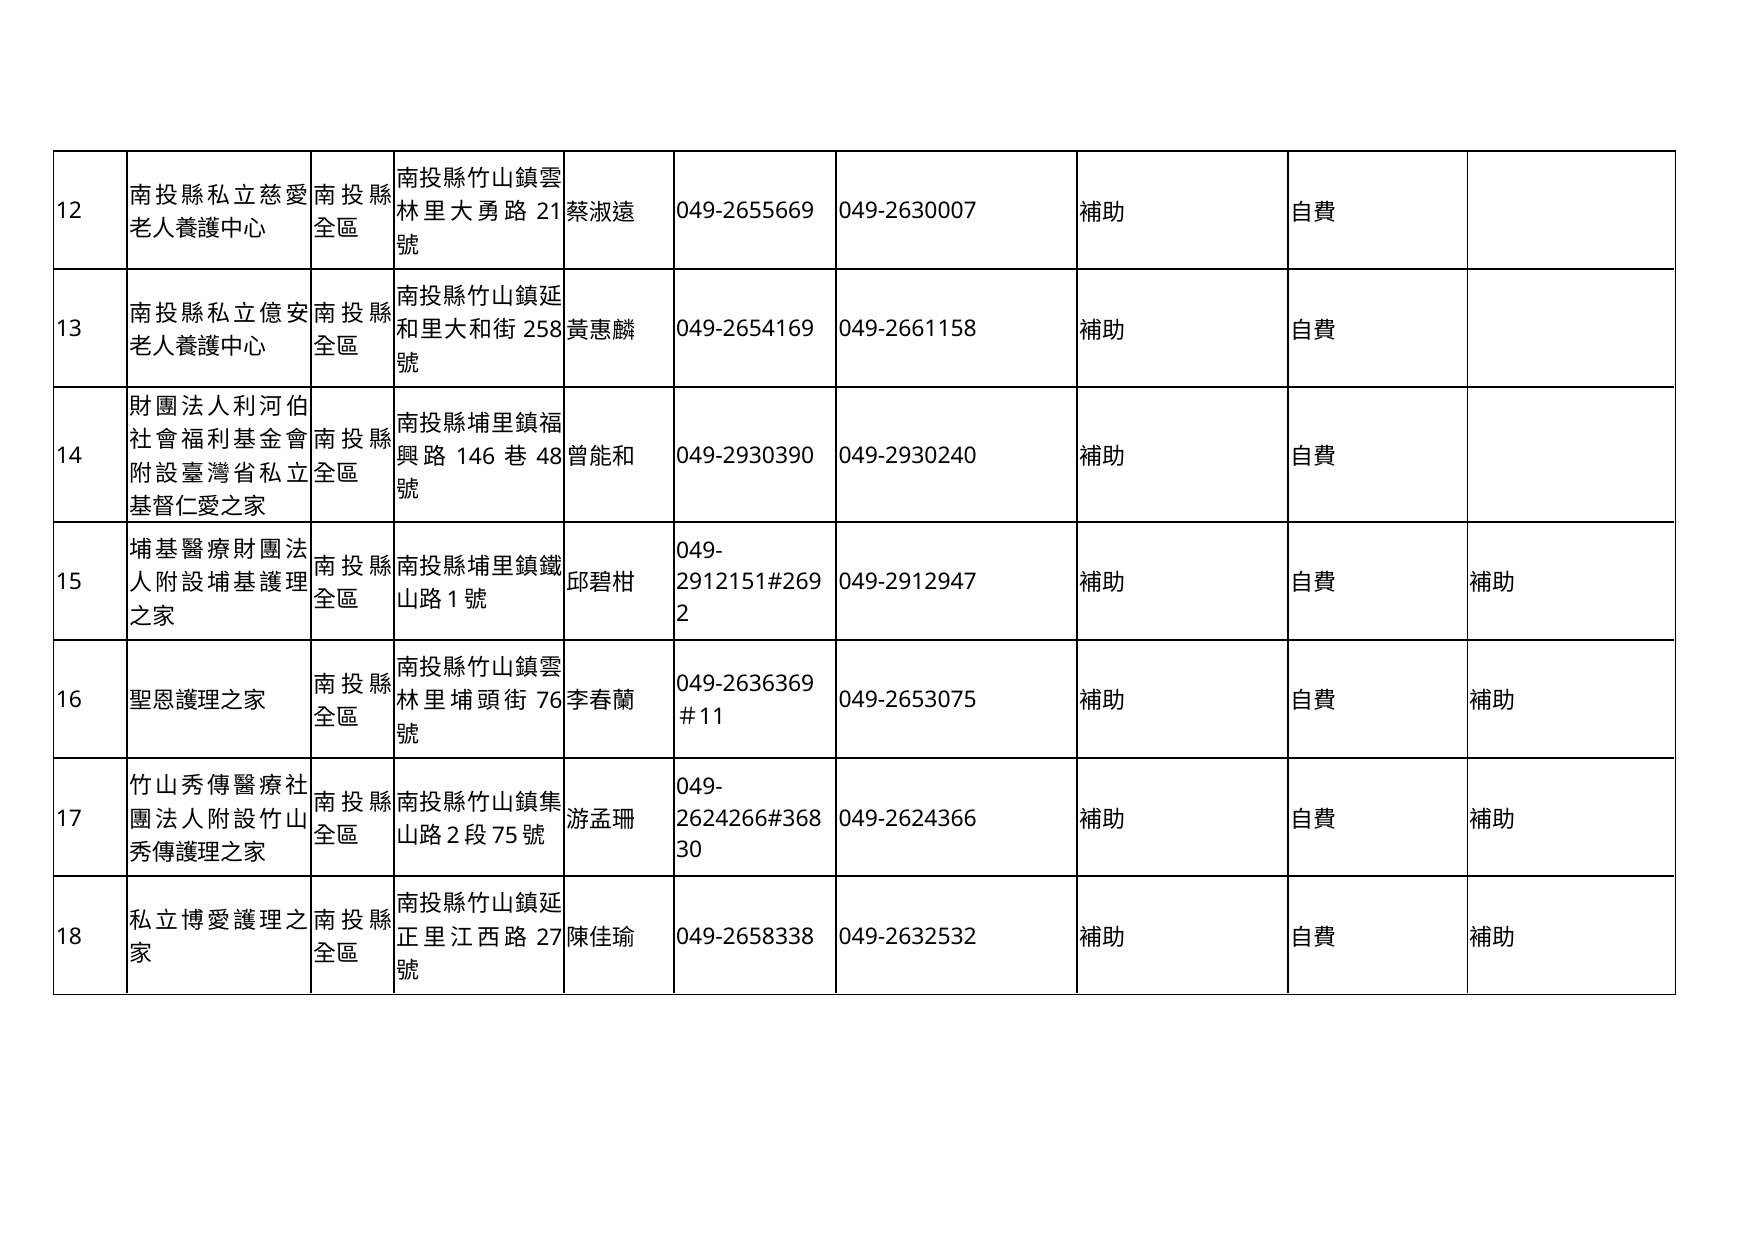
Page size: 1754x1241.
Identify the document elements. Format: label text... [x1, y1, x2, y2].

table_cell 南投縣全區 [312, 641, 393, 757]
table_cell 16 [54, 641, 126, 757]
table_cell [1468, 268, 1675, 386]
table_cell 049-2630007 [837, 152, 1076, 268]
table_cell 補助 [1078, 523, 1287, 639]
table_cell 049-2624366 [837, 759, 1076, 875]
table_cell 黃惠麟 [565, 270, 673, 386]
table_cell 南投縣全區 [312, 877, 393, 993]
table_cell 陳佳瑜 [565, 877, 673, 993]
table_cell 李春蘭 [565, 641, 673, 757]
table_cell 18 [54, 877, 126, 993]
table_cell [1468, 152, 1675, 268]
table_cell 049-2661158 [837, 270, 1076, 386]
table_cell 自費 [1289, 641, 1467, 757]
table_cell [1468, 386, 1675, 521]
table_cell 南投縣埔里鎮福興路146巷48號 [395, 388, 563, 521]
table_cell 聖恩護理之家 [128, 641, 310, 757]
table_cell 15 [54, 523, 126, 639]
table_cell 補助 [1078, 759, 1287, 875]
table_cell 南投縣私立億安老人養護中心 [128, 270, 310, 386]
table_cell 南投縣竹山鎮延正里江西路27號 [395, 877, 563, 993]
table_cell 049-2655669 [675, 152, 835, 268]
table_cell 補助 [1468, 639, 1675, 757]
table_cell 南投縣全區 [312, 152, 393, 268]
table_cell 南投縣私立慈愛老人養護中心 [128, 152, 310, 268]
table_cell 049-2653075 [837, 641, 1076, 757]
table_cell 南投縣竹山鎮延和里大和街258號 [395, 270, 563, 386]
table_cell 049-2624266#36830 [675, 759, 835, 875]
table_cell 049-2912151#2692 [675, 523, 835, 639]
table_cell 南投縣埔里鎮鐵山路1號 [395, 523, 563, 639]
table_cell 曾能和 [565, 388, 673, 521]
table_cell 補助 [1078, 270, 1287, 386]
table_cell 049-2912947 [837, 523, 1076, 639]
table_cell 南投縣竹山鎮集山路2段75號 [395, 759, 563, 875]
table_cell 南投縣全區 [312, 523, 393, 639]
table_cell 補助 [1078, 152, 1287, 268]
table_cell 南投縣全區 [312, 270, 393, 386]
table_cell 蔡淑遠 [565, 152, 673, 268]
table_cell 049-2636369＃11 [675, 641, 835, 757]
table_cell 049-2930240 [837, 388, 1076, 521]
table_cell 財團法人利河伯社會福利基金會附設臺灣省私立基督仁愛之家 [128, 388, 310, 521]
table_cell 自費 [1289, 523, 1467, 639]
table_cell 14 [54, 388, 126, 521]
table_cell 自費 [1289, 388, 1467, 521]
table_cell 049-2654169 [675, 270, 835, 386]
table_cell 補助 [1468, 757, 1675, 875]
table_cell 13 [54, 270, 126, 386]
table_cell 南投縣全區 [312, 388, 393, 521]
table_cell 私立博愛護理之家 [128, 877, 310, 993]
table_cell 邱碧柑 [565, 523, 673, 639]
table_cell 自費 [1289, 877, 1467, 993]
table_cell 自費 [1289, 759, 1467, 875]
table_cell 南投縣竹山鎮雲林里埔頭街76號 [395, 641, 563, 757]
table_cell 南投縣全區 [312, 759, 393, 875]
table_cell 049-2658338 [675, 877, 835, 993]
table_cell 049-2632532 [837, 877, 1076, 993]
table_cell 補助 [1468, 875, 1675, 993]
table_cell 竹山秀傳醫療社團法人附設竹山秀傳護理之家 [128, 759, 310, 875]
table_cell 補助 [1078, 877, 1287, 993]
table_cell 埔基醫療財團法人附設埔基護理之家 [128, 523, 310, 639]
table_cell 補助 [1078, 641, 1287, 757]
table_cell 自費 [1289, 152, 1467, 268]
table_cell 17 [54, 759, 126, 875]
table_cell 自費 [1289, 270, 1467, 386]
table_cell 049-2930390 [675, 388, 835, 521]
table_cell 12 [54, 152, 126, 268]
table_cell 補助 [1078, 388, 1287, 521]
table_cell 南投縣竹山鎮雲林里大勇路21號 [395, 152, 563, 268]
table_cell 補助 [1468, 521, 1675, 639]
table_cell 游孟珊 [565, 759, 673, 875]
